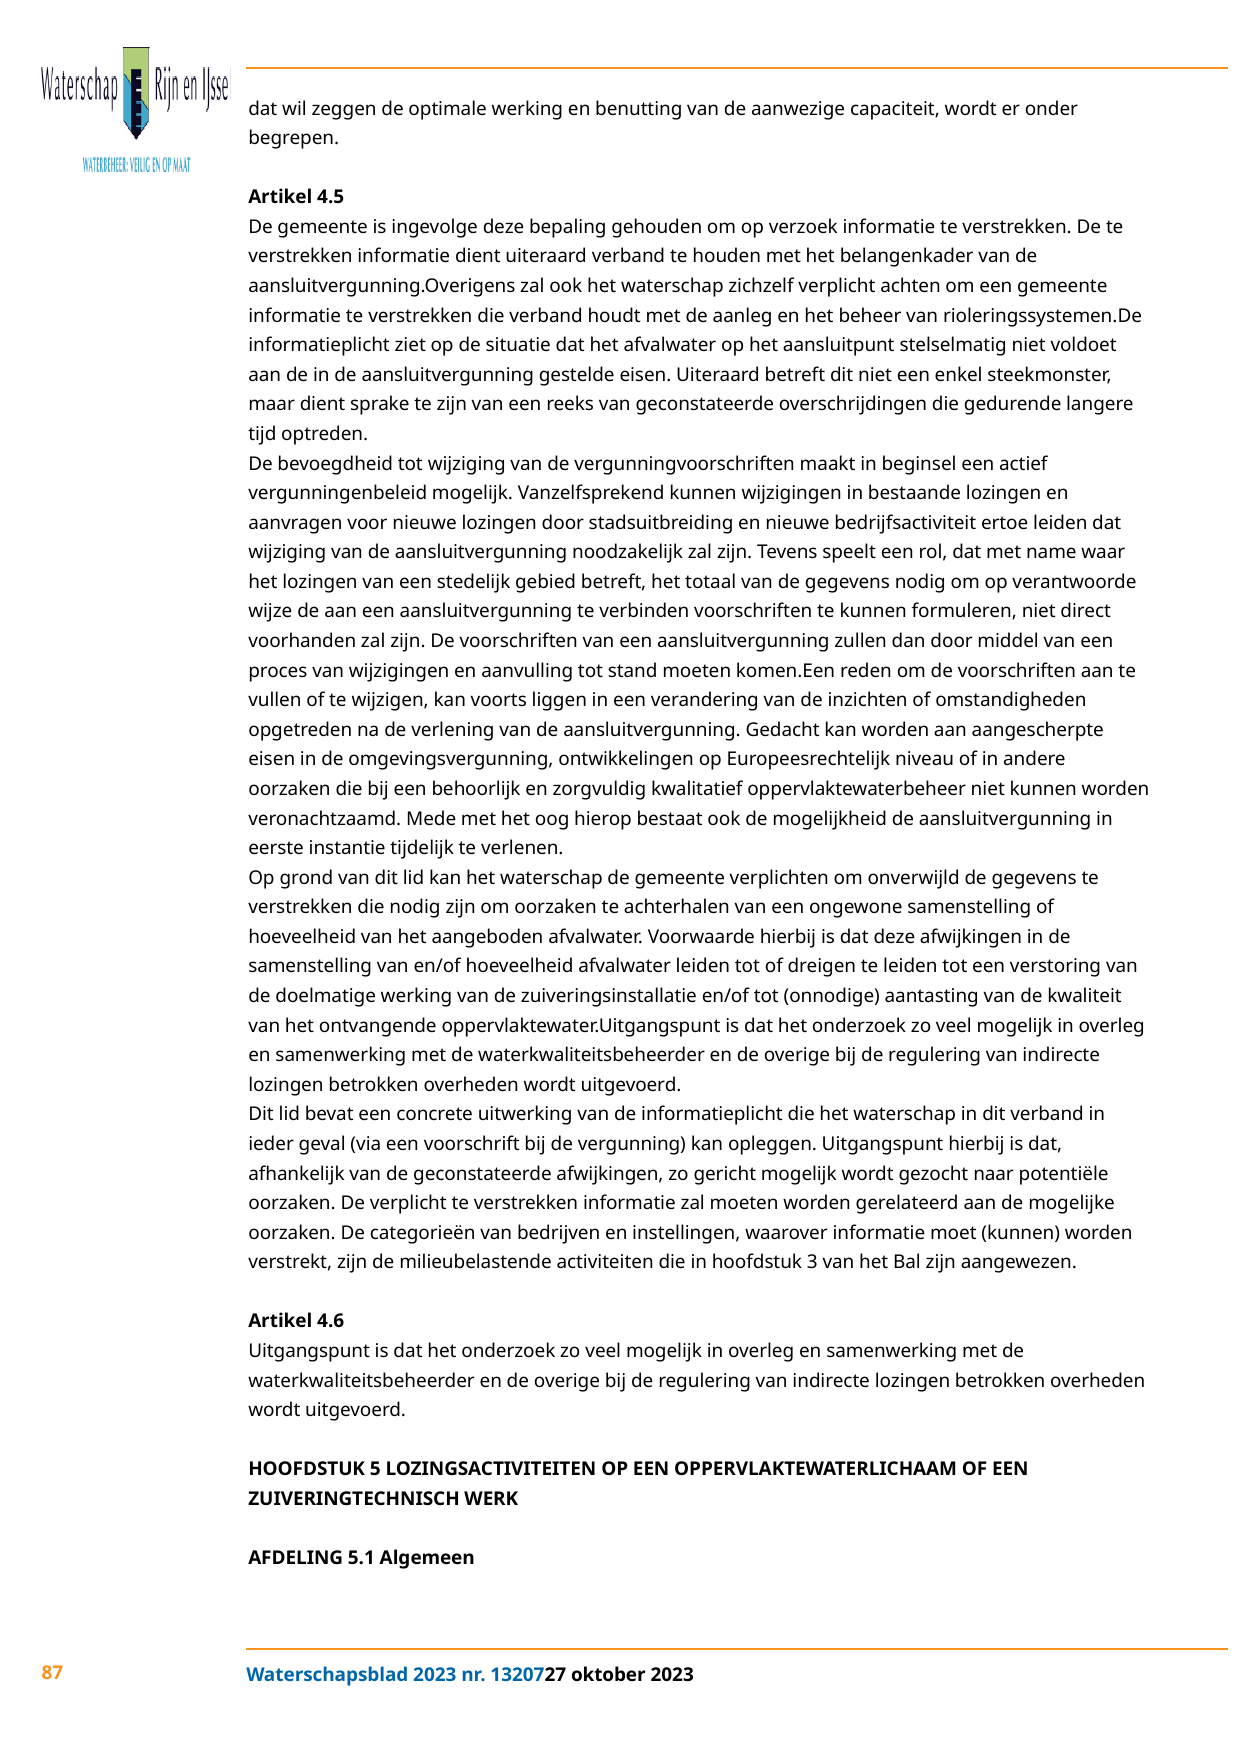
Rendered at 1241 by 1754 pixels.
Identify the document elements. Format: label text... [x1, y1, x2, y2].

text HOOFDSTUK 5 LOZINGSACTIVITEITEN OP EEN OPPERVLAKTEWATERLICHAAM OF EEN ZUIVERINGTECHNISCH WERK [248, 1456, 1152, 1511]
text Dit lid bevat een concrete uitwerking van de informatieplicht die het waterschap in dit verband in ieder geval (via een voorschrift bij de vergunning) kan opleggen. Uitgangspunt hierbij is dat, afhankelijk van de geconstateerde afwijkingen, zo gericht mogelijk wordt gezocht naar potentiële oorzaken. De verplicht te verstrekken informatie zal moeten worden gerelateerd aan de mogelijke oorzaken. De categorieën van bedrijven en instellingen, waarover informatie moet (kunnen) worden verstrekt, zijn de milieubelastende activiteiten die in hoofdstuk 3 van het Bal zijn aangewezen. [248, 1101, 1152, 1274]
text Uitgangspunt is dat het onderzoek zo veel mogelijk in overleg en samenwerking met de waterkwaliteitsbeheerder en de overige bij de regulering van indirecte lozingen betrokken overheden wordt uitgevoerd. [248, 1337, 1152, 1422]
text dat wil zeggen de optimale werking en benutting van de aanwezige capaciteit, wordt er onder begrepen. [248, 95, 1152, 150]
text De bevoegdheid tot wijziging van de vergunningvoorschriften maakt in beginsel een actief vergunningenbeleid mogelijk. Vanzelfsprekend kunnen wijzigingen in bestaande lozingen en aanvragen voor nieuwe lozingen door stadsuitbreiding en nieuwe bedrijfsactiviteit ertoe leiden dat wijziging van de aansluitvergunning noodzakelijk zal zijn. Tevens speelt een rol, dat met name waar het lozingen van een stedelijk gebied betreft, het totaal van de gegevens nodig om op verantwoorde wijze de aan een aansluitvergunning te verbinden voorschriften te kunnen formuleren, niet direct voorhanden zal zijn. De voorschriften van een aansluitvergunning zullen dan door middel van een proces van wijzigingen en aanvulling tot stand moeten komen.Een reden om de voorschriften aan te vullen of te wijzigen, kan voorts liggen in een verandering van de inzichten of omstandigheden opgetreden na de verlening van de aansluitvergunning. Gedacht kan worden aan aangescherpte eisen in de omgevingsvergunning, ontwikkelingen op Europeesrechtelijk niveau of in andere oorzaken die bij een behoorlijk en zorgvuldig kwalitatief oppervlaktewaterbeheer niet kunnen worden veronachtzaamd. Mede met het oog hierop bestaat ook de mogelijkheid de aansluitvergunning in eerste instantie tijdelijk te verlenen. [248, 450, 1152, 860]
text Artikel 4.6 [248, 1308, 1152, 1333]
text Artikel 4.5 [248, 183, 1152, 209]
text Op grond van dit lid kan het waterschap de gemeente verplichten om onverwijld de gegevens te verstrekken die nodig zijn om oorzaken te achterhalen van een ongewone samenstelling of hoeveelheid van het aangeboden afvalwater. Voorwaarde hierbij is dat deze afwijkingen in de samenstelling van en/of hoeveelheid afvalwater leiden tot of dreigen te leiden tot een verstoring van de doelmatige werking van de zuiveringsinstallatie en/of tot (onnodige) aantasting van de kwaliteit van het ontvangende oppervlaktewater.Uitgangspunt is dat het onderzoek zo veel mogelijk in overleg en samenwerking met de waterkwaliteitsbeheerder en de overige bij de regulering van indirecte lozingen betrokken overheden wordt uitgevoerd. [248, 864, 1152, 1097]
text AFDELING 5.1 Algemeen [248, 1544, 1152, 1570]
text De gemeente is ingevolge deze bepaling gehouden om op verzoek informatie te verstrekken. De te verstrekken informatie dient uiteraard verband te houden met het belangenkader van de aansluitvergunning.Overigens zal ook het waterschap zichzelf verplicht achten om een gemeente informatie te verstrekken die verband houdt met de aanleg en het beheer van rioleringssystemen.De informatieplicht ziet op de situatie dat het afvalwater op het aansluitpunt stelselmatig niet voldoet aan de in de aansluitvergunning gestelde eisen. Uiteraard betreft dit niet een enkel steekmonster, maar dient sprake te zijn van een reeks van geconstateerde overschrijdingen die gedurende langere tijd optreden. [248, 213, 1152, 446]
picture [41, 47, 231, 172]
